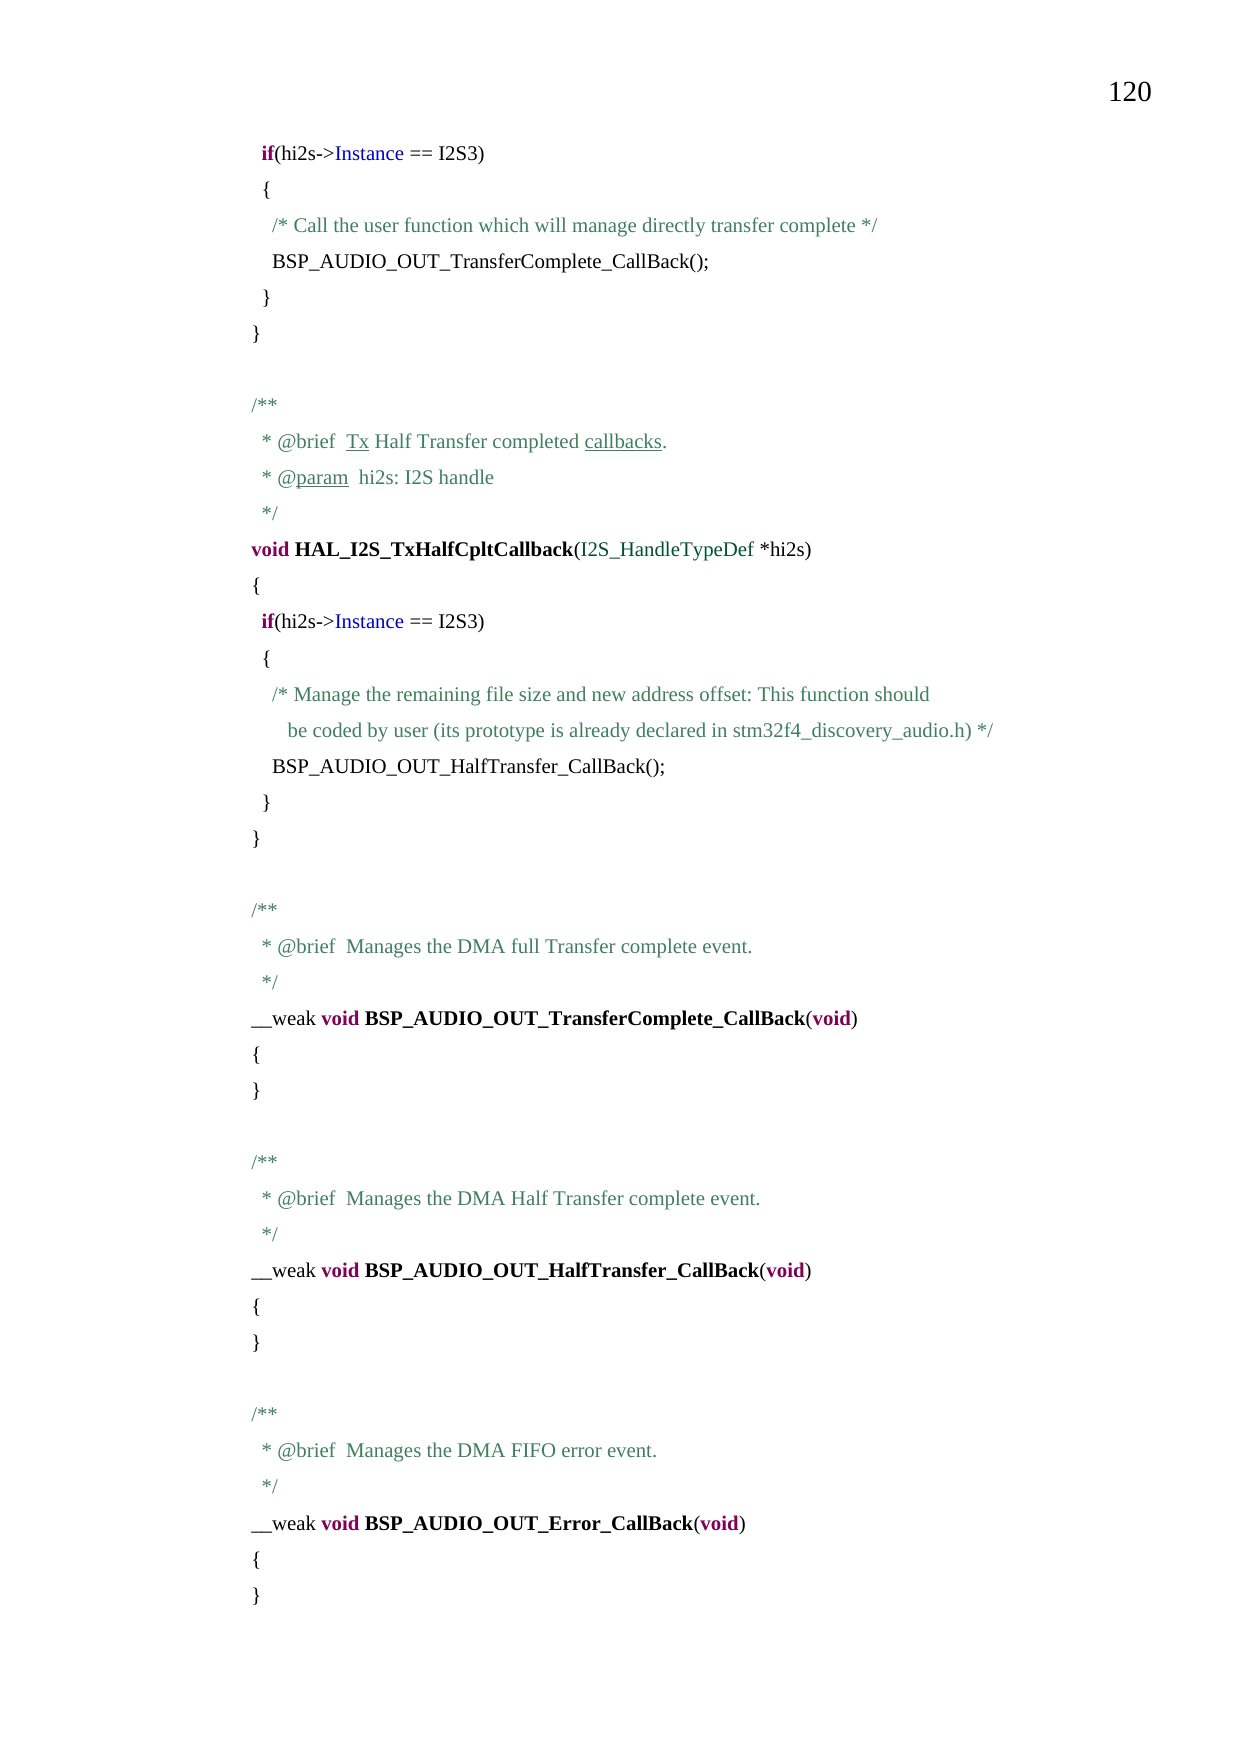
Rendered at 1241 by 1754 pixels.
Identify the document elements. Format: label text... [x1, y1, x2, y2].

text } [177, 285, 1152, 309]
text BSP_AUDIO_OUT_HalfTransfer_CallBack(); [177, 754, 1152, 778]
text __weak void BSP_AUDIO_OUT_HalfTransfer_CallBack(void) [177, 1258, 1152, 1282]
text */ [177, 501, 1152, 525]
text } [177, 1078, 1152, 1102]
text { [177, 573, 1152, 597]
text void HAL_I2S_TxHalfCpltCallback(I2S_HandleTypeDef *hi2s) [177, 537, 1152, 561]
text /* Call the user function which will manage directly transfer complete */ [177, 213, 1152, 237]
text { [177, 1547, 1152, 1571]
text /* Manage the remaining file size and new address offset: This function should [177, 682, 1152, 706]
text /** [177, 393, 1152, 417]
text */ [177, 1222, 1152, 1246]
text /** [177, 1402, 1152, 1426]
text /** [177, 1150, 1152, 1174]
text * @brief Tx Half Transfer completed callbacks. [177, 429, 1152, 453]
text * @brief Manages the DMA FIFO error event. [177, 1438, 1152, 1462]
text if(hi2s->Instance == I2S3) [177, 141, 1152, 165]
text { [177, 177, 1152, 201]
text { [177, 646, 1152, 669]
text } [177, 321, 1152, 345]
text /** [177, 898, 1152, 922]
text } [177, 1330, 1152, 1354]
text be coded by user (its prototype is already declared in stm32f4_discovery_audio.h) */ [177, 718, 1152, 742]
text __weak void BSP_AUDIO_OUT_TransferComplete_CallBack(void) [177, 1006, 1152, 1030]
text * @brief Manages the DMA Half Transfer complete event. [177, 1186, 1152, 1210]
text * @param hi2s: I2S handle [177, 465, 1152, 489]
text } [177, 790, 1152, 814]
text if(hi2s->Instance == I2S3) [177, 609, 1152, 633]
text __weak void BSP_AUDIO_OUT_Error_CallBack(void) [177, 1511, 1152, 1534]
text * @brief Manages the DMA full Transfer complete event. [177, 934, 1152, 958]
text { [177, 1042, 1152, 1066]
text */ [177, 1474, 1152, 1498]
text } [177, 1583, 1152, 1607]
text } [177, 826, 1152, 850]
text BSP_AUDIO_OUT_TransferComplete_CallBack(); [177, 249, 1152, 273]
text { [177, 1294, 1152, 1318]
text */ [177, 970, 1152, 994]
